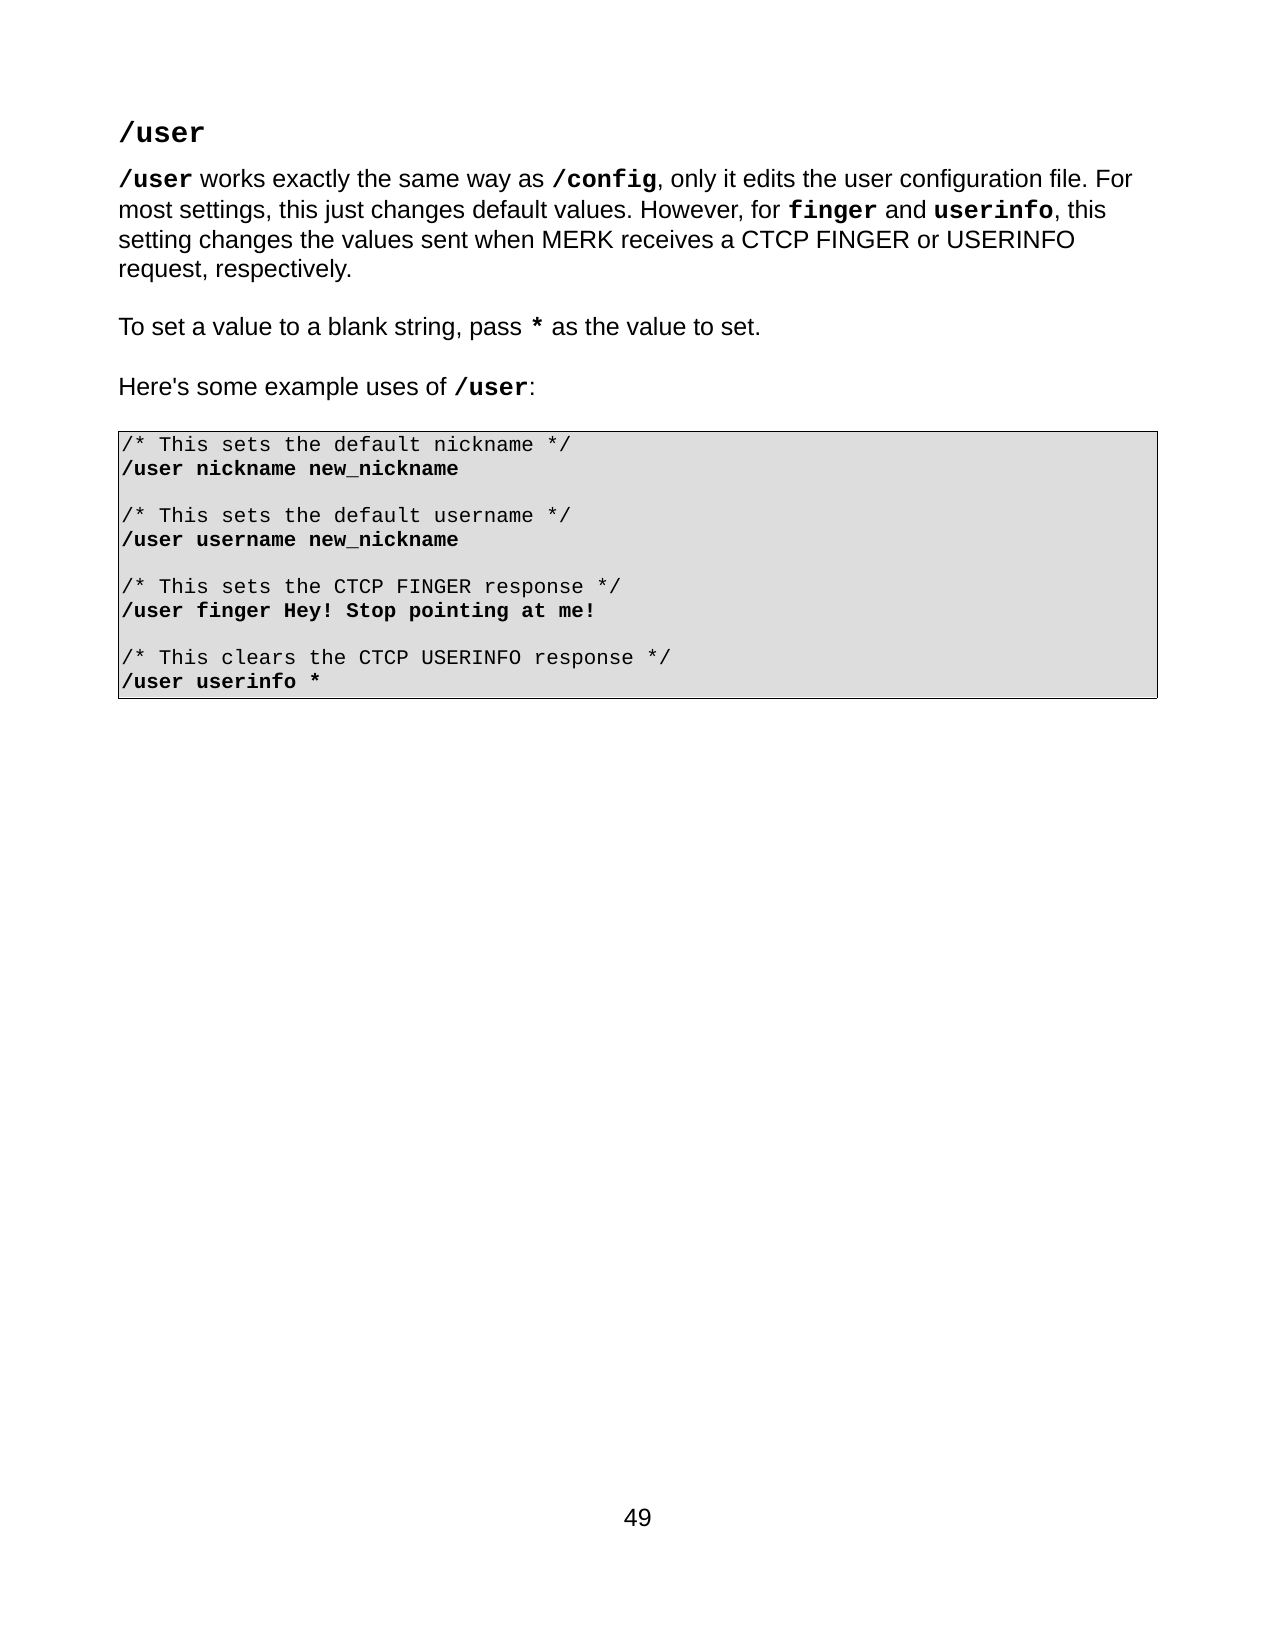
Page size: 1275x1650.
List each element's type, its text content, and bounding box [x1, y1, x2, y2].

text /user works exactly the same way as /config, only it edits the user configuration file. For most settings, this just changes default values. However, for finger and userinfo, this setting changes the values sent when MERK receives a CTCP FINGER or USERINFO request, respectively. [118, 164, 1157, 283]
subtitle /user [118, 118, 1157, 151]
text To set a value to a blank string, pass * as the value to set. [118, 312, 1157, 343]
text Here's some example uses of /user: [118, 371, 1157, 402]
table_header /* This sets the default nickname */ /user nickname new_nickname /* This sets the default username */ /user username new_nickname /* This sets the CTCP FINGER response */ /user finger Hey! Stop pointing at me! /* This clears the CTCP USERINFO response */ /user userinfo * [119, 432, 1157, 697]
